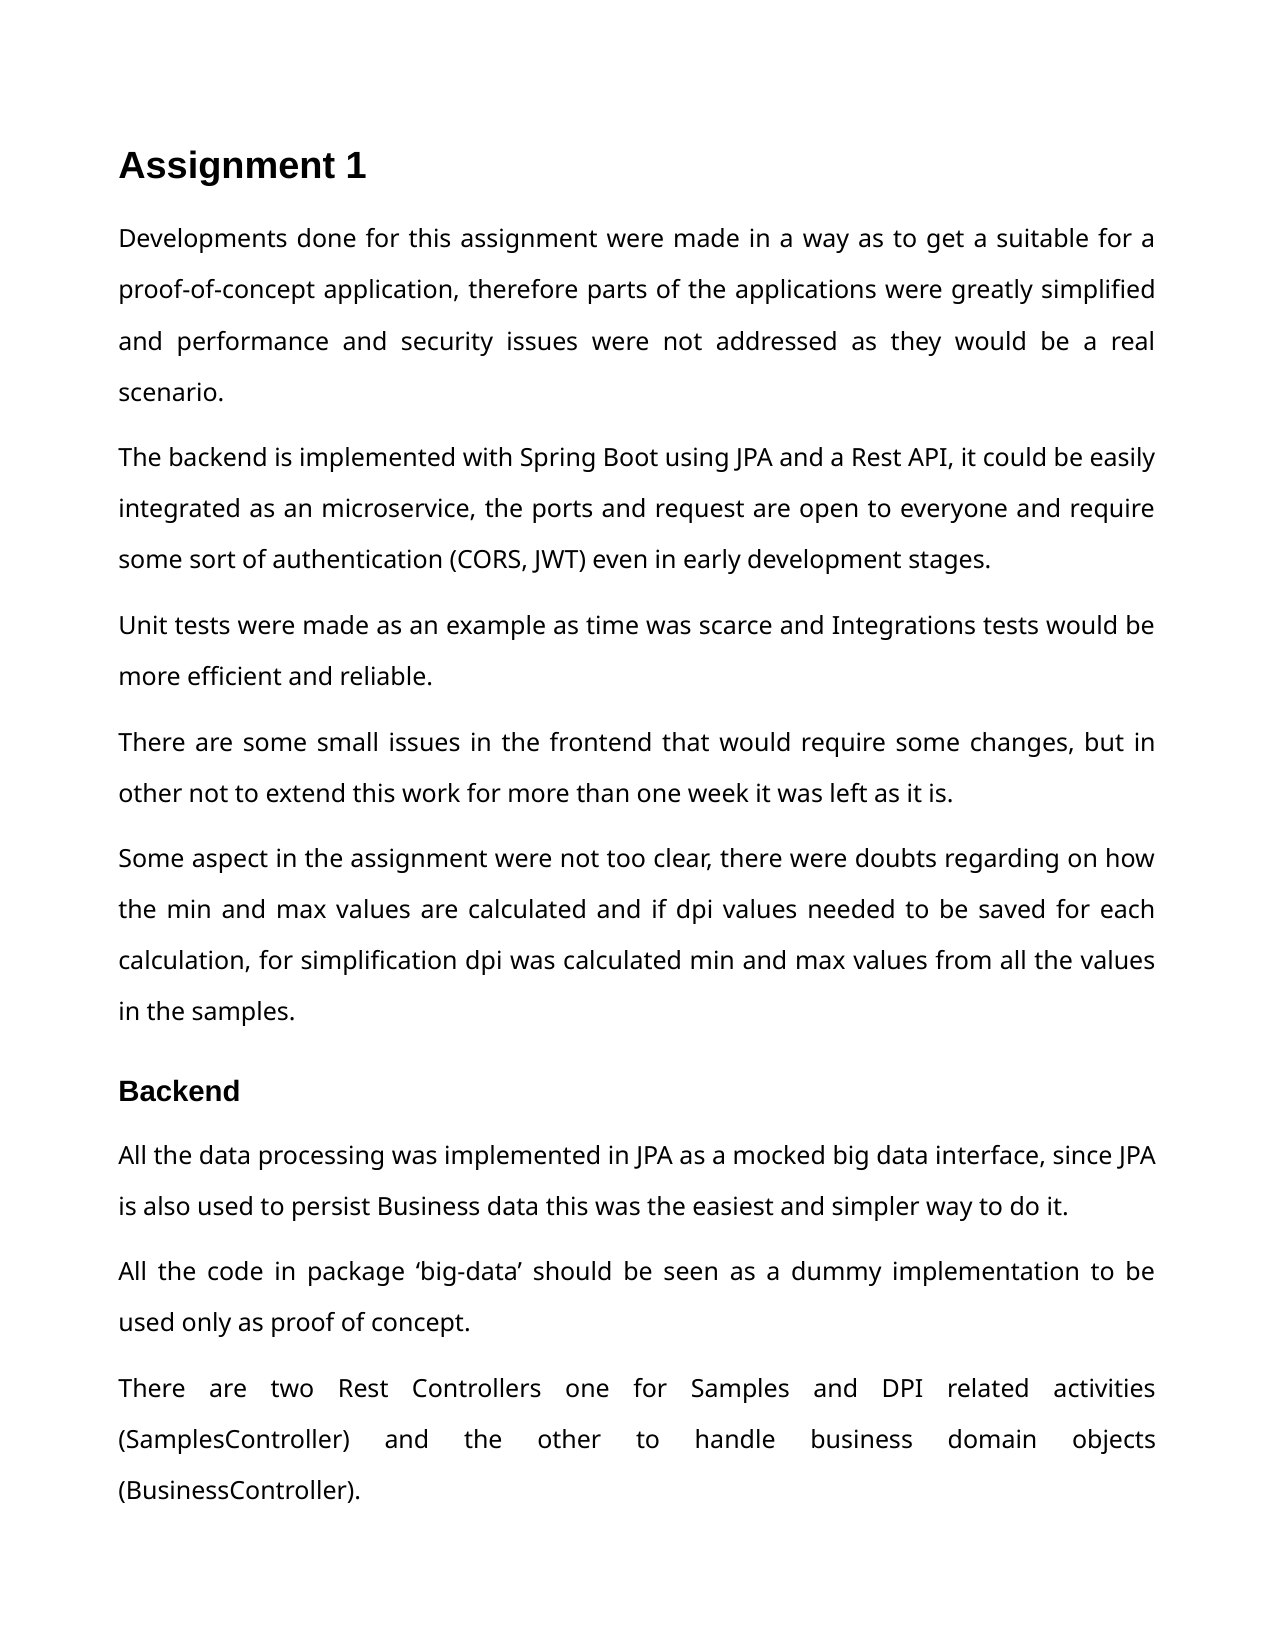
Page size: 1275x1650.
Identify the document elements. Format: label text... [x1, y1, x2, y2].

subtitle Assignment 1 [118, 143, 1157, 187]
text There are two Rest Controllers one for Samples and DPI related activities (SamplesController) and the other to handle business domain objects (BusinessController). [118, 1371, 1157, 1507]
text All the data processing was implemented in JPA as a mocked big data interface, since JPA is also used to persist Business data this was the easiest and simpler way to do it. [118, 1137, 1157, 1222]
text Some aspect in the assignment were not too clear, there were doubts regarding on how the min and max values are calculated and if dpi values needed to be saved for each calculation, for simplification dpi was calculated min and max values from all the values in the samples. [118, 841, 1157, 1028]
text Developments done for this assignment were made in a way as to get a suitable for a proof-of-concept application, therefore parts of the applications were greatly simplified and performance and security issues were not addressed as they would be a real scenario. [118, 221, 1157, 408]
subtitle Backend [118, 1074, 1157, 1108]
text There are some small issues in the frontend that would require some changes, but in other not to extend this work for more than one week it was left as it is. [118, 724, 1157, 809]
text All the code in package ‘big-data’ should be seen as a dummy implementation to be used only as proof of concept. [118, 1254, 1157, 1339]
text The backend is implemented with Spring Boot using JPA and a Rest API, it could be easily integrated as an microservice, the ports and request are open to everyone and require some sort of authentication (CORS, JWT) even in early development stages. [118, 440, 1157, 576]
text Unit tests were made as an example as time was scarce and Integrations tests would be more efficient and reliable. [118, 607, 1157, 693]
